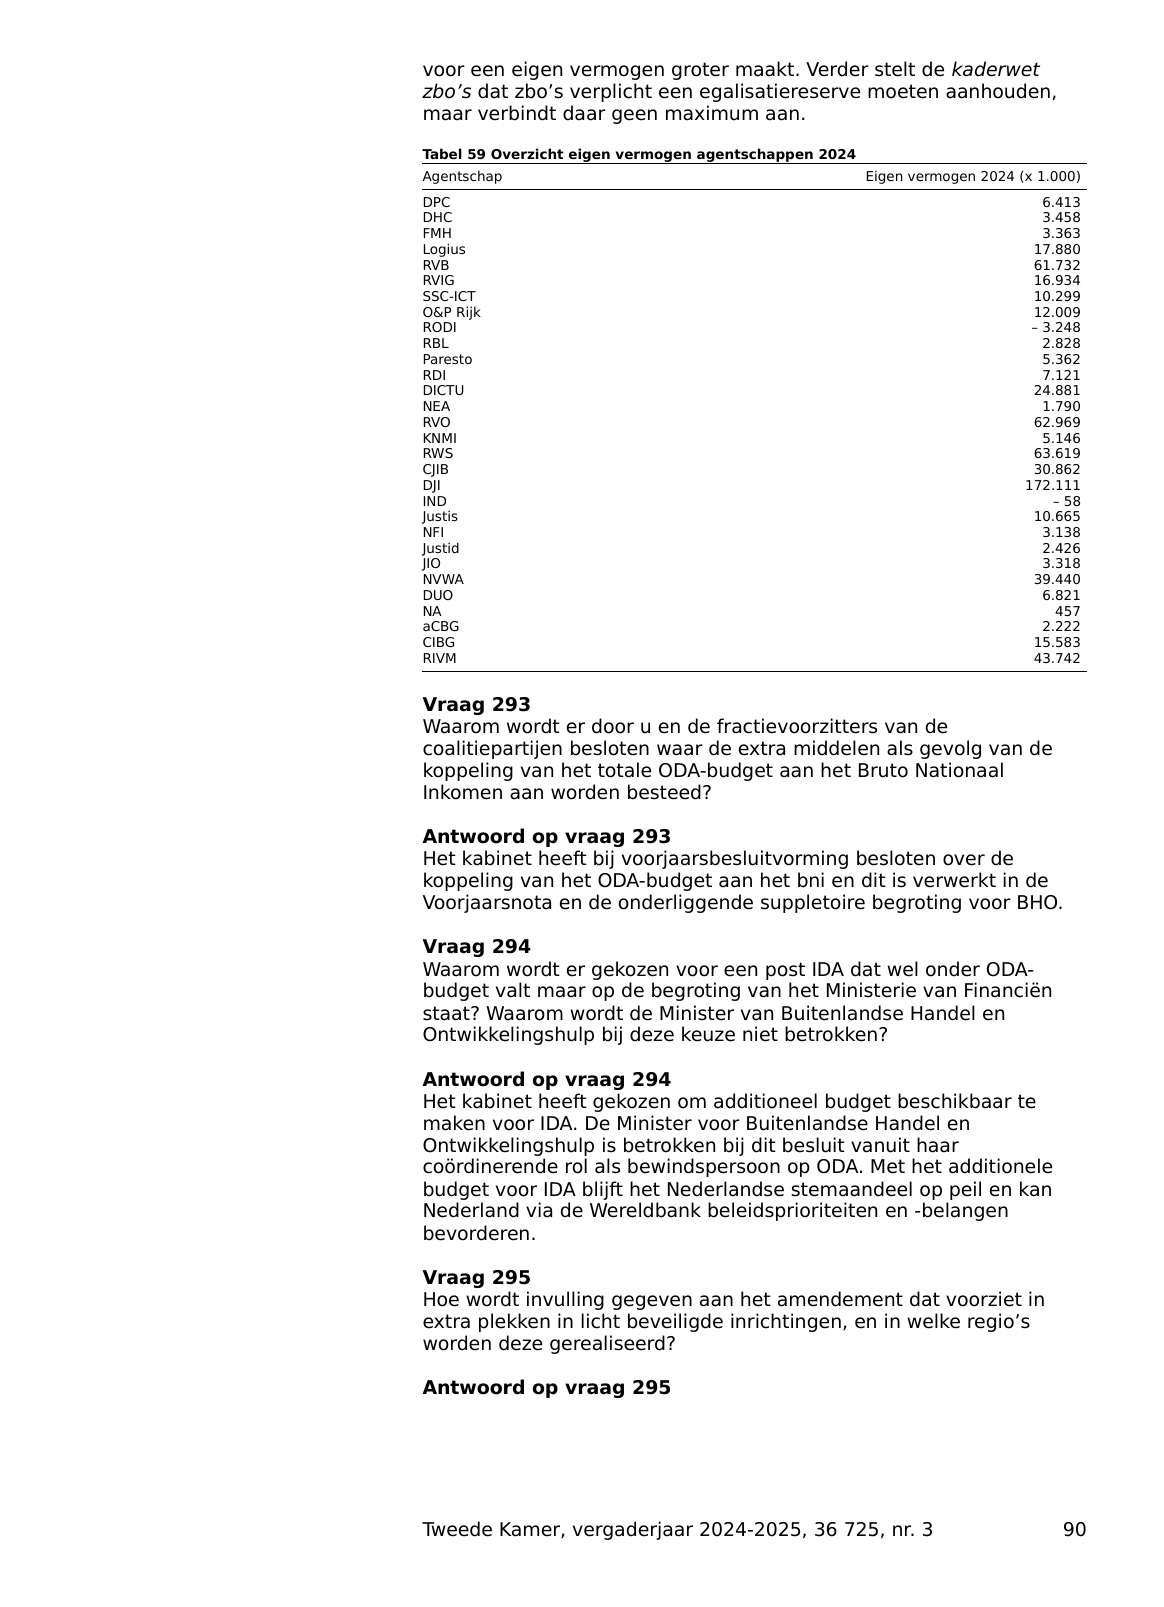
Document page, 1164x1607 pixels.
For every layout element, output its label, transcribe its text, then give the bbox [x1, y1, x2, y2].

table_cell 6.413 [644, 190, 1087, 210]
table_cell Justid [422, 541, 644, 556]
table_cell CIBG [422, 635, 644, 651]
table_cell DPC [422, 190, 644, 210]
text Waarom wordt er gekozen voor een post IDA dat wel onder ODA-budget valt maar op de begroting van het Ministerie van Financiën staat? Waarom wordt de Minister van Buitenlandse Handel en Ontwikkelingshulp bij deze keuze niet betrokken? [422, 958, 1087, 1046]
table_cell KNMI [422, 430, 644, 446]
table_cell 3.318 [644, 556, 1087, 572]
table_cell 24.881 [644, 383, 1087, 399]
text Antwoord op vraag 293 [422, 826, 1087, 848]
table_cell JIO [422, 556, 644, 572]
table_cell NFI [422, 525, 644, 541]
text Antwoord op vraag 295 [422, 1377, 1087, 1399]
table_cell NA [422, 604, 644, 619]
table_cell NVWA [422, 572, 644, 588]
table_cell 172.111 [644, 478, 1087, 493]
table_cell NEA [422, 399, 644, 415]
table_cell DJI [422, 478, 644, 493]
table_cell 5.146 [644, 430, 1087, 446]
table_cell RDI [422, 368, 644, 383]
table_cell RBL [422, 336, 644, 352]
table_cell SSC-ICT [422, 289, 644, 304]
table_cell Agentschap [422, 164, 644, 189]
table_cell RWS [422, 446, 644, 462]
table_cell 2.426 [644, 541, 1087, 556]
table_cell RVIG [422, 273, 644, 289]
table_cell 6.821 [644, 588, 1087, 603]
table_cell 10.665 [644, 509, 1087, 525]
text Antwoord op vraag 294 [422, 1068, 1087, 1091]
table_cell Eigen vermogen 2024 (x 1.000) [644, 164, 1087, 189]
table_cell Justis [422, 509, 644, 525]
table_cell FMH [422, 226, 644, 242]
table_cell 1.790 [644, 399, 1087, 415]
text Waarom wordt er door u en de fractievoorzitters van de coalitiepartijen besloten waar de extra middelen als gevolg van de koppeling van het totale ODA-budget aan het Bruto Nationaal Inkomen aan worden besteed? [422, 716, 1087, 804]
table_cell 61.732 [644, 258, 1087, 273]
table_cell O&P Rijk [422, 305, 644, 320]
table_cell 457 [644, 604, 1087, 619]
table_cell Paresto [422, 352, 644, 367]
table_cell 2.222 [644, 619, 1087, 635]
table_cell IND [422, 493, 644, 509]
table_cell 3.138 [644, 525, 1087, 541]
table_cell 30.862 [644, 462, 1087, 478]
table_cell CJIB [422, 462, 644, 478]
table_header Tabel 59 Overzicht eigen vermogen agentschappen 2024 [422, 147, 1087, 163]
table_cell 63.619 [644, 446, 1087, 462]
text voor een eigen vermogen groter maakt. Verder stelt de kaderwet zbo’s dat zbo’s verplicht een egalisatiereserve moeten aanhouden, maar verbindt daar geen maximum aan. [422, 59, 1087, 125]
table_cell 12.009 [644, 305, 1087, 320]
table_cell RVO [422, 415, 644, 430]
table_cell 43.742 [644, 651, 1087, 671]
table_cell 2.828 [644, 336, 1087, 352]
table_cell RVB [422, 258, 644, 273]
table_cell 10.299 [644, 289, 1087, 304]
table_cell 15.583 [644, 635, 1087, 651]
table_cell 7.121 [644, 368, 1087, 383]
table_cell 39.440 [644, 572, 1087, 588]
table_cell aCBG [422, 619, 644, 635]
table_cell – 58 [644, 493, 1087, 509]
text Vraag 294 [422, 936, 1087, 958]
text Vraag 293 [422, 694, 1087, 716]
table_cell – 3.248 [644, 320, 1087, 336]
text Hoe wordt invulling gegeven aan het amendement dat voorziet in extra plekken in licht beveiligde inrichtingen, en in welke regio’s worden deze gerealiseerd? [422, 1288, 1087, 1354]
table_cell Logius [422, 242, 644, 257]
table_cell RIVM [422, 651, 644, 671]
table_cell RODI [422, 320, 644, 336]
text Vraag 295 [422, 1267, 1087, 1288]
table_cell 17.880 [644, 242, 1087, 257]
table_cell 62.969 [644, 415, 1087, 430]
table_cell DICTU [422, 383, 644, 399]
text Het kabinet heeft bij voorjaarsbesluitvorming besloten over de koppeling van het ODA-budget aan het bni en dit is verwerkt in de Voorjaarsnota en de onderliggende suppletoire begroting voor BHO. [422, 848, 1087, 914]
table_cell DHC [422, 210, 644, 226]
table_cell DUO [422, 588, 644, 603]
text Het kabinet heeft gekozen om additioneel budget beschikbaar te maken voor IDA. De Minister voor Buitenlandse Handel en Ontwikkelingshulp is betrokken bij dit besluit vanuit haar coördinerende rol als bewindspersoon op ODA. Met het additionele budget voor IDA blijft het Nederlandse stemaandeel op peil en kan Nederland via de Wereldbank beleidsprioriteiten en -belangen bevorderen. [422, 1091, 1087, 1244]
table_cell 3.458 [644, 210, 1087, 226]
table_cell 3.363 [644, 226, 1087, 242]
table_cell 5.362 [644, 352, 1087, 367]
table_cell 16.934 [644, 273, 1087, 289]
